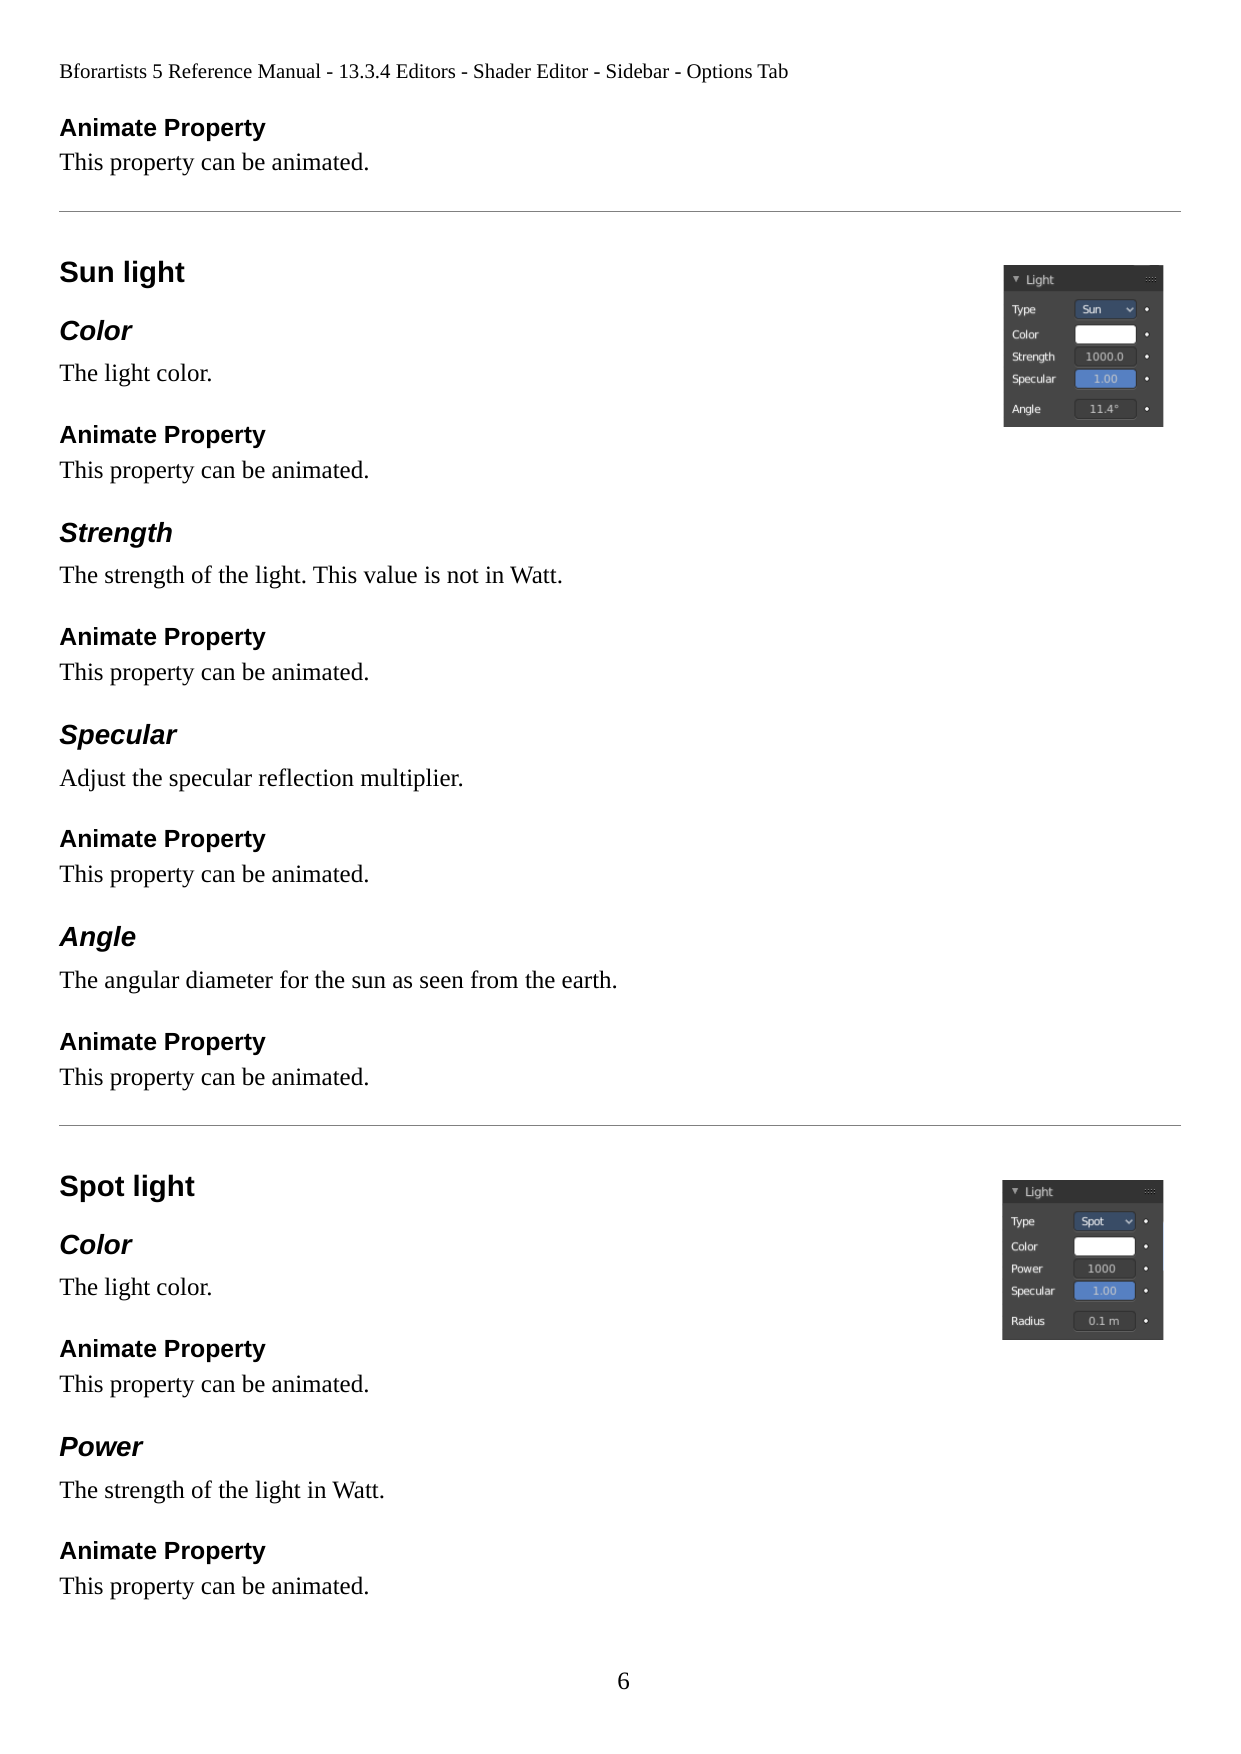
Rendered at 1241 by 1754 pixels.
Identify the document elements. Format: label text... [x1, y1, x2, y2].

text This property can be animated. [59, 859, 1181, 888]
text The strength of the light in Watt. [59, 1475, 1181, 1503]
subtitle Strength [59, 516, 1181, 548]
subtitle Animate Property [59, 113, 1181, 141]
subtitle [1164, 1228, 1181, 1260]
subtitle Animate Property [59, 1027, 1181, 1055]
subtitle Color [59, 314, 1003, 346]
text This property can be animated. [59, 1571, 1181, 1600]
text Adjust the specular reflection multiplier. [59, 763, 1181, 792]
subtitle [1164, 314, 1181, 346]
text [1164, 1272, 1181, 1301]
text [1164, 358, 1181, 387]
subtitle Animate Property [59, 1536, 1181, 1565]
text The light color. [59, 1272, 1002, 1301]
text This property can be animated. [59, 1369, 1181, 1398]
text This property can be animated. [59, 147, 1181, 176]
subtitle Power [59, 1430, 1181, 1462]
picture [1003, 265, 1164, 427]
subtitle Color [59, 1228, 1002, 1260]
text This property can be animated. [59, 657, 1181, 686]
subtitle Animate Property [59, 622, 1181, 651]
text This property can be animated. [59, 1062, 1181, 1090]
subtitle Animate Property [59, 824, 1181, 853]
subtitle Angle [59, 921, 1181, 953]
subtitle Spot light [59, 1169, 1181, 1203]
subtitle Animate Property [59, 420, 1181, 448]
text The light color. [59, 358, 1003, 387]
text The angular diameter for the sun as seen from the earth. [59, 965, 1181, 994]
subtitle Animate Property [59, 1334, 1181, 1363]
text This property can be animated. [59, 455, 1181, 483]
picture [1002, 1180, 1164, 1340]
subtitle Specular [59, 718, 1181, 750]
text The strength of the light. This value is not in Watt. [59, 561, 1181, 589]
subtitle Sun light [59, 255, 1181, 289]
